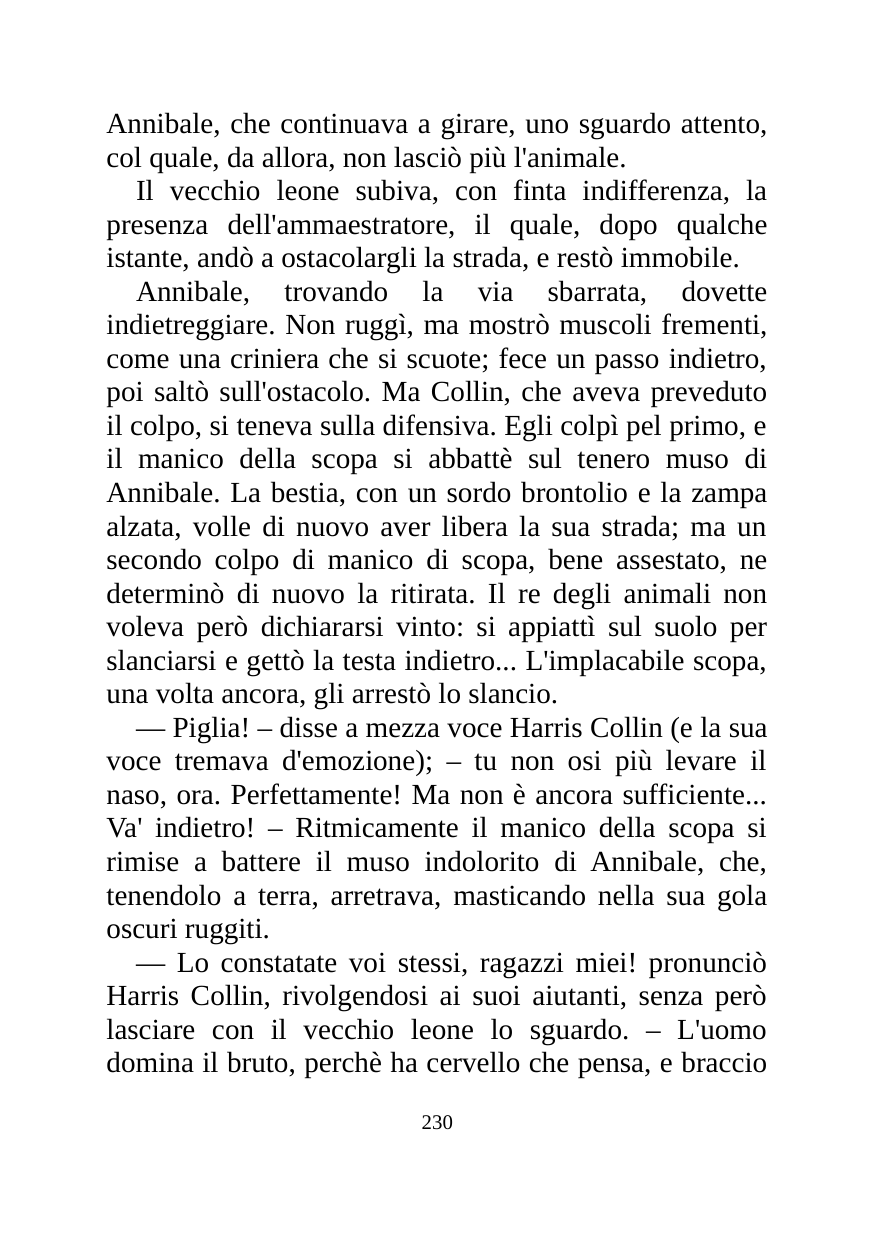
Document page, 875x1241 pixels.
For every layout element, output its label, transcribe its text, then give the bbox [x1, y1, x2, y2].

text Il vecchio leone subiva, con finta indifferenza, la presenza dell'ammaestratore, il quale, dopo qualche istante, andò a ostacolargli la strada, e restò immobile. [106, 173, 768, 274]
text Annibale, trovando la via sbarrata, dovette indietreggiare. Non ruggì, ma mostrò muscoli frementi, come una criniera che si scuote; fece un passo indietro, poi saltò sull'ostacolo. Ma Collin, che aveva preveduto il colpo, si teneva sulla difensiva. Egli colpì pel primo, e il manico della scopa si abbattè sul tenero muso di Annibale. La bestia, con un sordo brontolio e la zampa alzata, volle di nuovo aver libera la sua strada; ma un secondo colpo di manico di scopa, bene assestato, ne determinò di nuovo la ritirata. Il re degli animali non voleva però dichiararsi vinto: si appiattì sul suolo per slanciarsi e gettò la testa indietro... L'implacabile scopa, una volta ancora, gli arrestò lo slancio. [106, 274, 768, 710]
text Annibale, che continuava a girare, uno sguardo attento, col quale, da allora, non lasciò più l'animale. [106, 106, 768, 173]
text — Piglia! – disse a mezza voce Harris Collin (e la sua voce tremava d'emozione); – tu non osi più levare il naso, ora. Perfettamente! Ma non è ancora sufficiente... Va' indietro! – Ritmicamente il manico della scopa si rimise a battere il muso indolorito di Annibale, che, tenendolo a terra, arretrava, masticando nella sua gola oscuri ruggiti. [106, 710, 768, 945]
text — Lo constatate voi stessi, ragazzi miei! pronunciò Harris Collin, rivolgendosi ai suoi aiutanti, senza però lasciare con il vecchio leone lo sguardo. – L'uomo domina il bruto, perchè ha cervello che pensa, e braccio [106, 945, 768, 1079]
